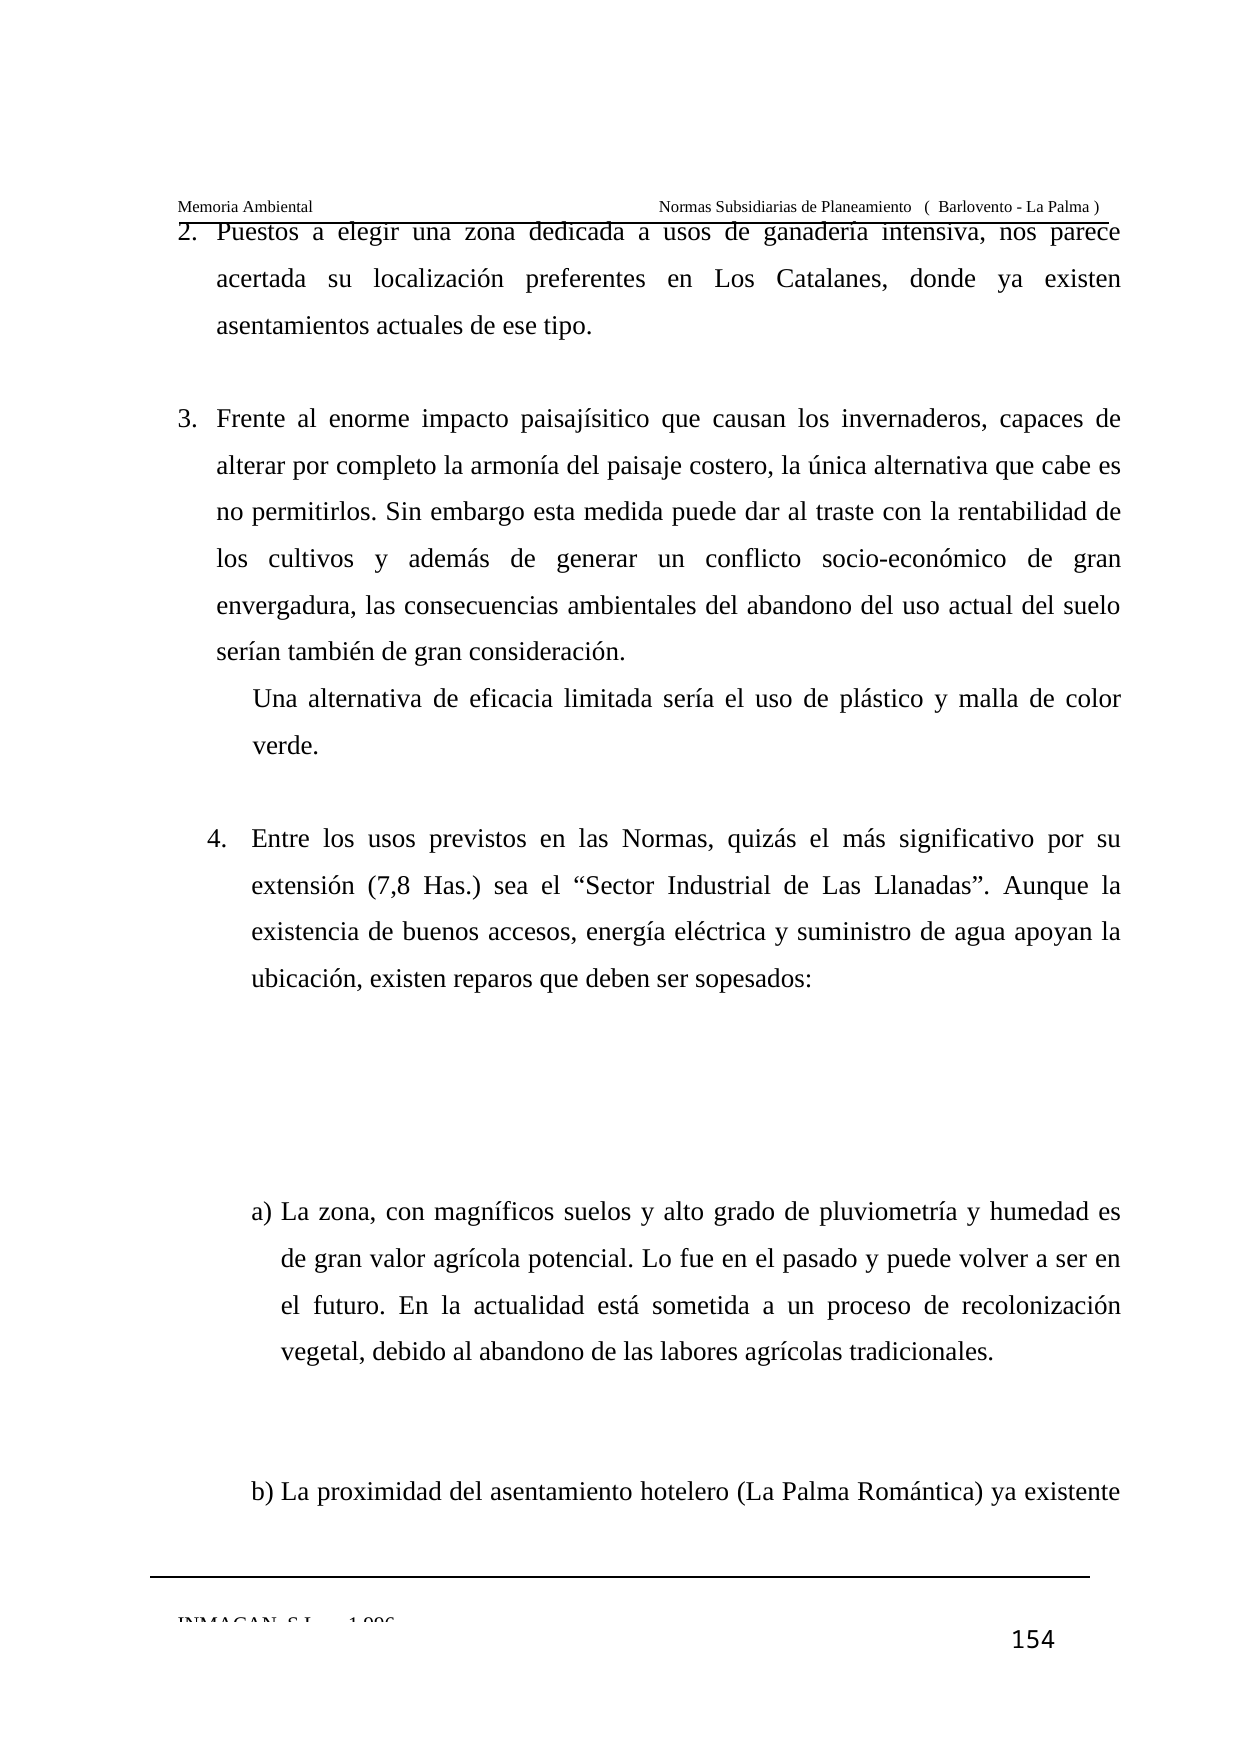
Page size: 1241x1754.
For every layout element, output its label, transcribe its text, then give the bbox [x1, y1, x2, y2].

list La zona, con magníficos suelos y alto grado de pluviometría y humedad es de gran valor agrícola potencial. Lo fue en el pasado y puede volver a ser en el futuro. En la actualidad está sometida a un proceso de recolonización vegetal, debido al abandono de las labores agrícolas tradicionales. [251, 1196, 1122, 1367]
list Puestos a elegir una zona dedicada a usos de ganadería intensiva, nos parece acertada su localización preferentes en Los Catalanes, donde ya existen asentamientos actuales de ese tipo. [177, 216, 1122, 340]
list La proximidad del asentamiento hotelero (La Palma Romántica) ya existente [251, 1476, 1122, 1507]
text Una alternativa de eficacia limitada sería el uso de plástico y malla de color verde. [252, 682, 1122, 760]
list Frente al enorme impacto paisajísitico que causan los invernaderos, capaces de alterar por completo la armonía del paisaje costero, la única alternativa que cabe es no permitirlos. Sin embargo esta medida puede dar al traste con la rentabilidad de los cultivos y además de generar un conflicto socio-económico de gran envergadura, las consecuencias ambientales del abandono del uso actual del suelo serían también de gran consideración. [177, 402, 1122, 667]
list Entre los usos previstos en las Normas, quizás el más significativo por su extensión (7,8 Has.) sea el “Sector Industrial de Las Llanadas”. Aunque la existencia de buenos accesos, energía eléctrica y suministro de agua apoyan la ubicación, existen reparos que deben ser sopesados: [207, 822, 1122, 993]
